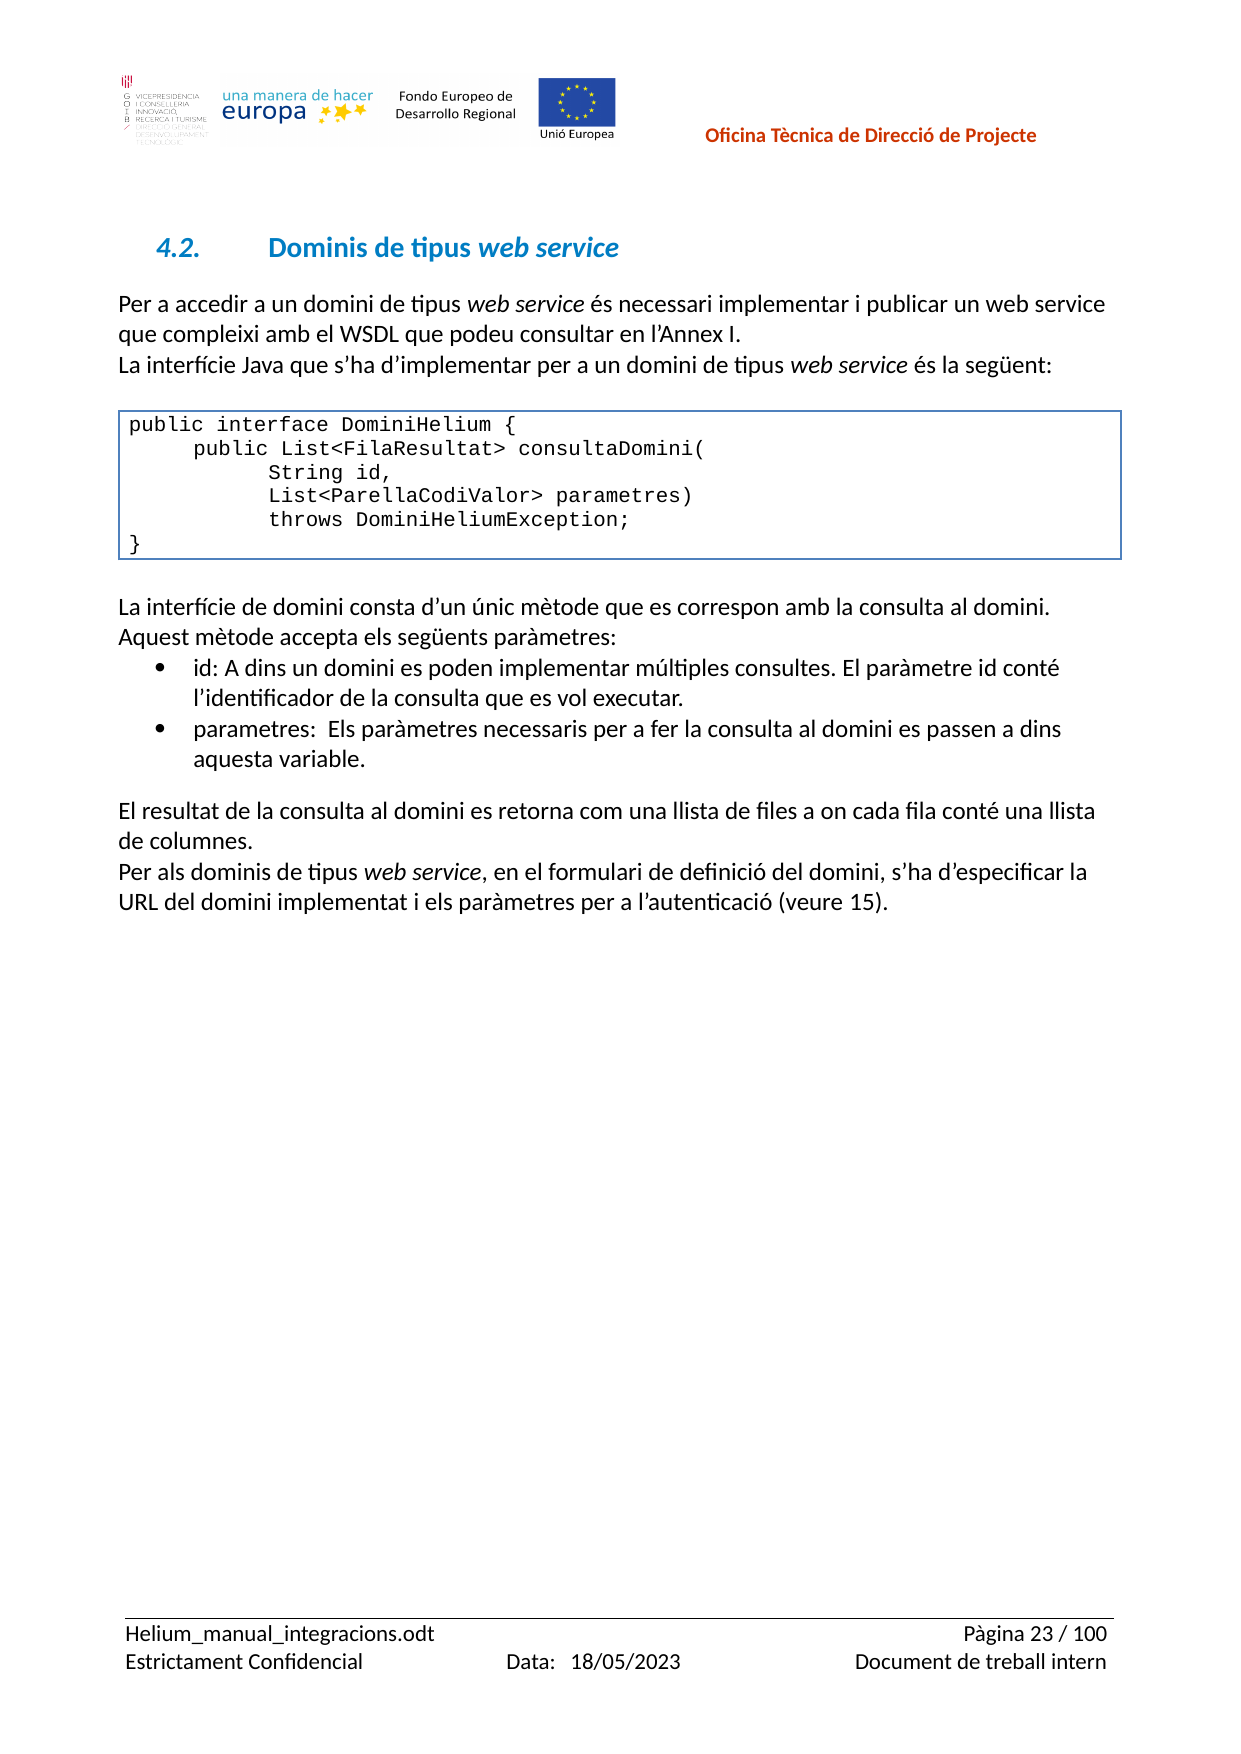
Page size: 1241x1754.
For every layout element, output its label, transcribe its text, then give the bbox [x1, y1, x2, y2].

text String id, [120, 457, 1120, 481]
text Per als dominis de tipus web service, en el formulari de definició del domini, s’ha d’especificar la URL del domini implementat i els paràmetres per a l’autenticació (veure 15). [118, 856, 1122, 917]
list parametres: Els paràmetres necessaris per a fer la consulta al domini es passen a dins aquesta variable. [156, 713, 1122, 774]
text Per a accedir a un domini de tipus web service és necessari implementar i publicar un web service que compleixi amb el WSDL que podeu consultar en l’Annex I. [118, 288, 1122, 349]
text } [120, 528, 1120, 558]
subtitle Dominis de tipus web service [156, 229, 1122, 264]
text La interfície de domini consta d’un únic mètode que es correspon amb la consulta al domini. Aquest mètode accepta els següents paràmetres: [118, 591, 1122, 652]
text throws DominiHeliumException; [120, 505, 1120, 528]
picture [118, 73, 213, 147]
text public interface DominiHelium { [120, 412, 1120, 434]
list id: A dins un domini es poden implementar múltiples consultes. El paràmetre id conté l’identificador de la consulta que es vol executar. [156, 652, 1122, 713]
text public List<FilaResultat> consultaDomini( [120, 434, 1120, 457]
picture [219, 73, 621, 147]
text El resultat de la consulta al domini es retorna com una llista de files a on cada fila conté una llista de columnes. [118, 795, 1122, 856]
text List<ParellaCodiValor> parametres) [120, 481, 1120, 505]
text La interfície Java que s’ha d’implementar per a un domini de tipus web service és la següent: [118, 349, 1122, 380]
